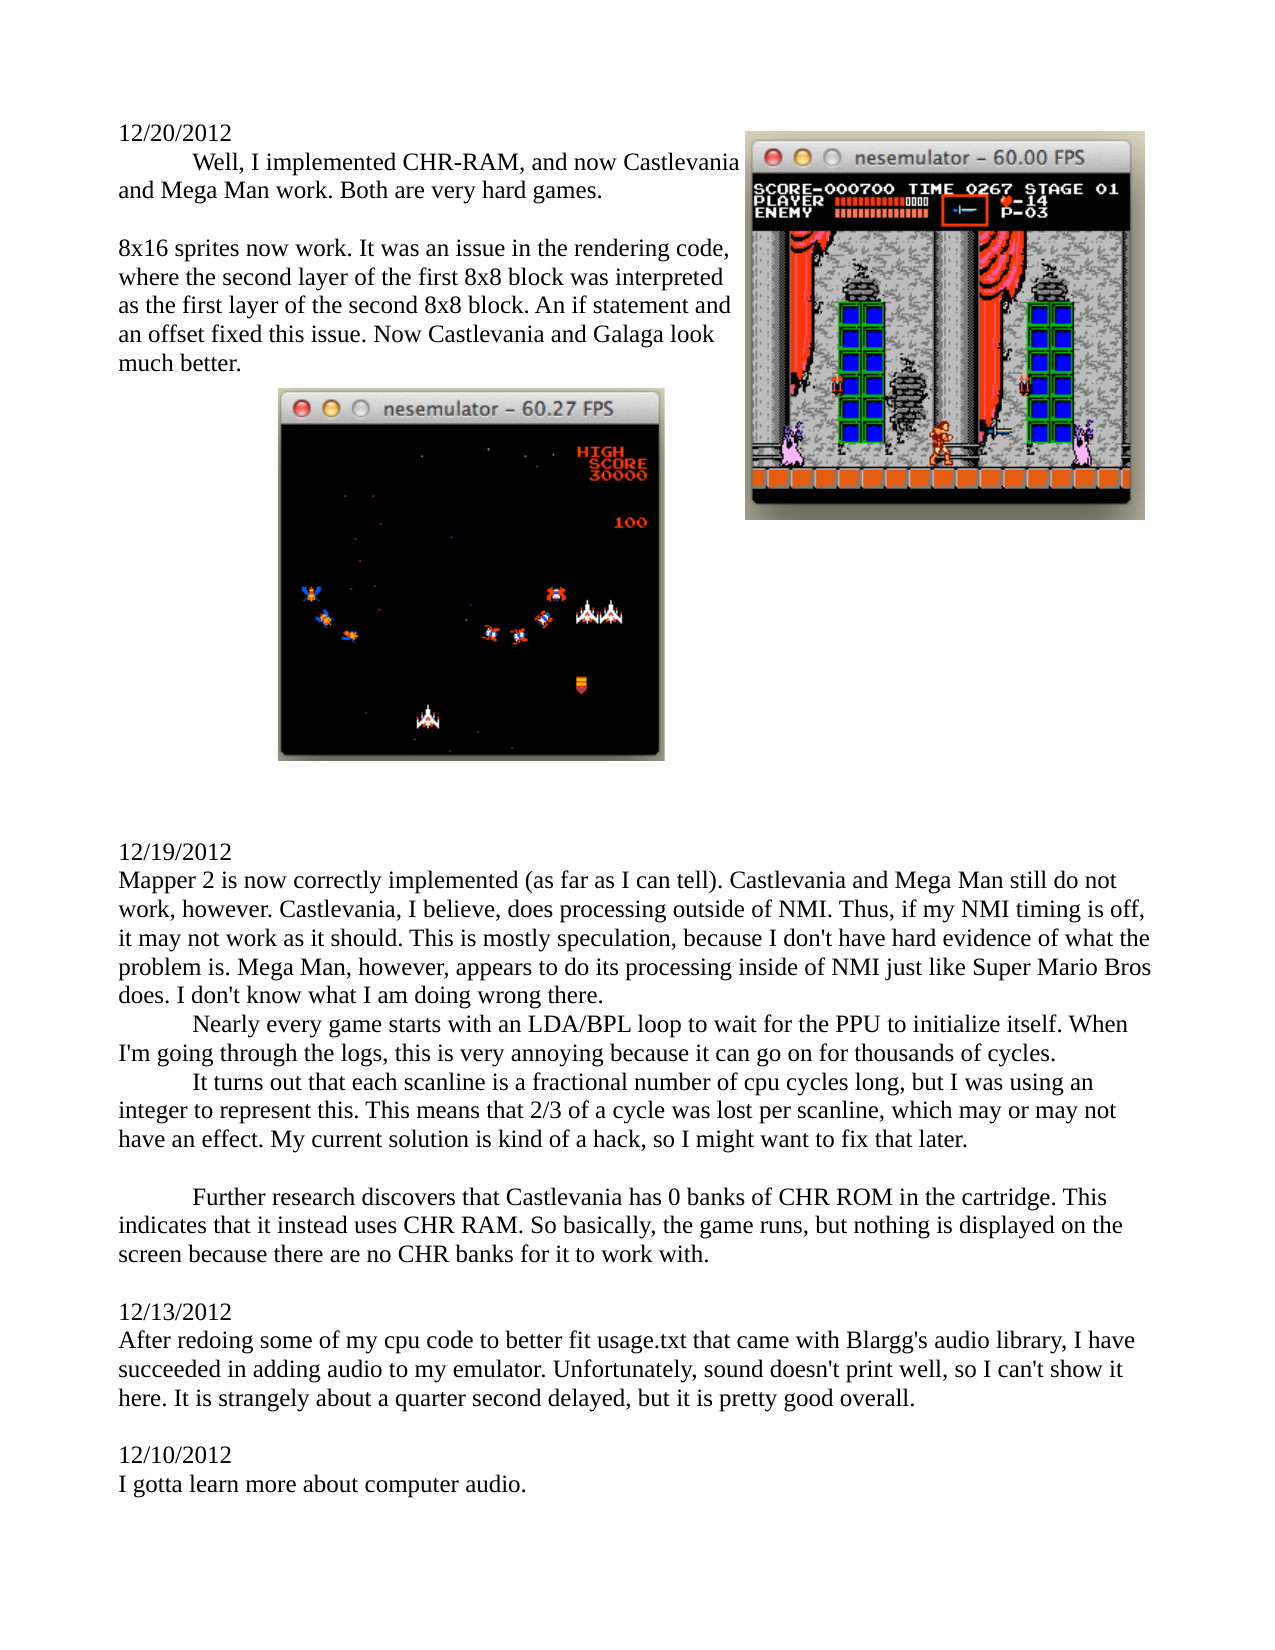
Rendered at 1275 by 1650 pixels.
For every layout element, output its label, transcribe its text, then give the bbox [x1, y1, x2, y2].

text 8x16 sprites now work. It was an issue in the rendering code, where the second layer of the first 8x8 block was interpreted as the first layer of the second 8x8 block. An if statement and an offset fixed this issue. Now Castlevania and Galaga look much better. [118, 233, 745, 377]
text 12/13/2012 [118, 1297, 1157, 1326]
text Mapper 2 is now correctly implemented (as far as I can tell). Castlevania and Mega Man still do not work, however. Castlevania, I believe, does processing outside of NMI. Thus, if my NMI timing is off, it may not work as it should. This is mostly speculation, because I don't have hard evidence of what the problem is. Mega Man, however, appears to do its processing inside of NMI just like Super Mario Bros does. I don't know what I am doing wrong there. [118, 866, 1157, 1009]
text 12/19/2012 [118, 837, 1157, 866]
picture [745, 131, 1145, 520]
text I gotta learn more about computer audio. [118, 1469, 1157, 1498]
picture [277, 388, 665, 761]
text 12/20/2012 [118, 118, 1157, 147]
text It turns out that each scanline is a fractional number of cpu cycles long, but I was using an integer to represent this. This means that 2/3 of a cycle was lost per scanline, which may or may not have an effect. My current solution is kind of a hack, so I might want to fix that later. [118, 1067, 1157, 1153]
text Further research discovers that Castlevania has 0 banks of CHR ROM in the cartridge. This indicates that it instead uses CHR RAM. So basically, the game runs, but nothing is displayed on the screen because there are no CHR banks for it to work with. [118, 1182, 1157, 1268]
text Well, I implemented CHR-RAM, and now Castlevania and Mega Man work. Both are very hard games. [118, 147, 745, 204]
text Nearly every game starts with an LDA/BPL loop to wait for the PPU to initialize itself. When I'm going through the logs, this is very annoying because it can go on for thousands of cycles. [118, 1009, 1157, 1067]
text 12/10/2012 [118, 1441, 1157, 1469]
text After redoing some of my cpu code to better fit usage.txt that came with Blargg's audio library, I have succeeded in adding audio to my emulator. Unfortunately, sound doesn't print well, so I can't show it here. It is strangely about a quarter second delayed, but it is pretty good overall. [118, 1326, 1157, 1412]
